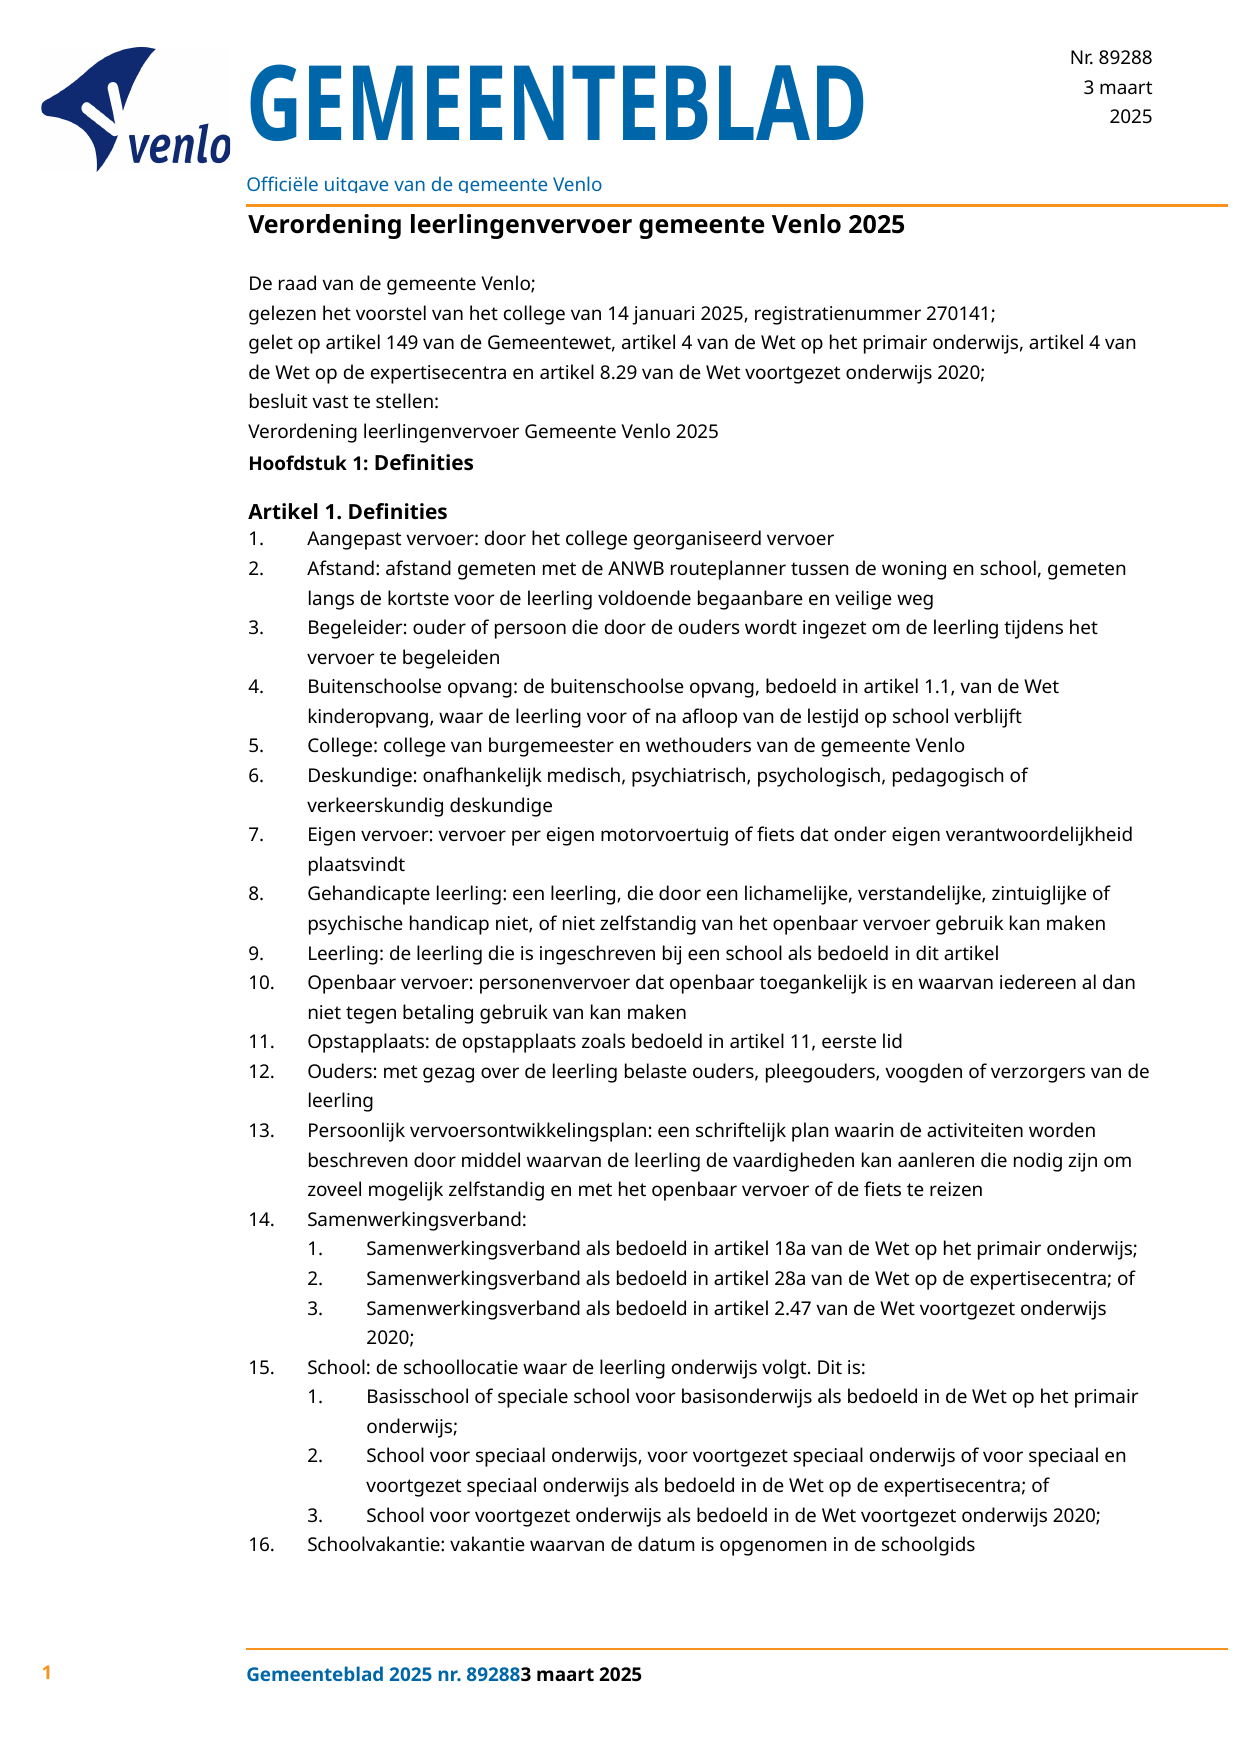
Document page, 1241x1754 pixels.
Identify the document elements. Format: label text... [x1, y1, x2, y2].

list Samenwerkingsverband als bedoeld in artikel 28a van de Wet op de expertisecentra; of [307, 1265, 1152, 1291]
list School voor voortgezet onderwijs als bedoeld in de Wet voortgezet onderwijs 2020; [307, 1502, 1152, 1527]
text gelet op artikel 149 van de Gemeentewet, artikel 4 van de Wet op het primair onderwijs, artikel 4 van de Wet op de expertisecentra en artikel 8.29 van de Wet voortgezet onderwijs 2020; [248, 329, 1152, 385]
list Samenwerkingsverband: [248, 1206, 1152, 1232]
list Begeleider: ouder of persoon die door de ouders wordt ingezet om de leerling tijdens het vervoer te begeleiden [248, 614, 1152, 669]
list Opstapplaats: de opstapplaats zoals bedoeld in artikel 11, eerste lid [248, 1028, 1152, 1054]
list Openbaar vervoer: personenvervoer dat openbaar toegankelijk is en waarvan iedereen al dan niet tegen betaling gebruik van kan maken [248, 969, 1152, 1024]
text Artikel 1. Definities [248, 497, 1152, 526]
list Afstand: afstand gemeten met de ANWB routeplanner tussen de woning en school, gemeten langs de kortste voor de leerling voldoende begaanbare en veilige weg [248, 555, 1152, 610]
list Gehandicapte leerling: een leerling, die door een lichamelijke, verstandelijke, zintuiglijke of psychische handicap niet, of niet zelfstandig van het openbaar vervoer gebruik kan maken [248, 881, 1152, 936]
list Samenwerkingsverband als bedoeld in artikel 18a van de Wet op het primair onderwijs; [307, 1236, 1152, 1261]
list Persoonlijk vervoersontwikkelingsplan: een schriftelijk plan waarin de activiteiten worden beschreven door middel waarvan de leerling de vaardigheden kan aanleren die nodig zijn om zoveel mogelijk zelfstandig en met het openbaar vervoer of de fiets te reizen [248, 1117, 1152, 1202]
list Leerling: de leerling die is ingeschreven bij een school als bedoeld in dit artikel [248, 940, 1152, 965]
text Hoofdstuk 1: Definities [248, 448, 1152, 476]
text gelezen het voorstel van het college van 14 januari 2025, registratienummer 270141; [248, 300, 1152, 326]
text besluit vast te stellen: [248, 389, 1152, 414]
list Ouders: met gezag over de leerling belaste ouders, pleegouders, voogden of verzorgers van de leerling [248, 1058, 1152, 1113]
list School: de schoollocatie waar de leerling onderwijs volgt. Dit is: [248, 1354, 1152, 1379]
list Samenwerkingsverband als bedoeld in artikel 2.47 van de Wet voortgezet onderwijs 2020; [307, 1295, 1152, 1350]
text De raad van de gemeente Venlo; [248, 270, 1152, 296]
text Verordening leerlingenvervoer gemeente Venlo 2025 [248, 207, 1152, 241]
picture [41, 47, 231, 172]
list Deskundige: onafhankelijk medisch, psychiatrisch, psychologisch, pedagogisch of verkeerskundig deskundige [248, 762, 1152, 817]
list Eigen vervoer: vervoer per eigen motorvoertuig of fiets dat onder eigen verantwoordelijkheid plaatsvindt [248, 821, 1152, 877]
list Schoolvakantie: vakantie waarvan de datum is opgenomen in de schoolgids [248, 1531, 1152, 1557]
text Verordening leerlingenvervoer Gemeente Venlo 2025 [248, 418, 1152, 444]
list College: college van burgemeester en wethouders van de gemeente Venlo [248, 733, 1152, 758]
list Basisschool of speciale school voor basisonderwijs als bedoeld in de Wet op het primair onderwijs; [307, 1383, 1152, 1439]
list Buitenschoolse opvang: de buitenschoolse opvang, bedoeld in artikel 1.1, van de Wet kinderopvang, waar de leerling voor of na afloop van de lestijd op school verblijft [248, 673, 1152, 729]
list School voor speciaal onderwijs, voor voortgezet speciaal onderwijs of voor speciaal en voortgezet speciaal onderwijs als bedoeld in de Wet op de expertisecentra; of [307, 1443, 1152, 1498]
list Aangepast vervoer: door het college georganiseerd vervoer [248, 526, 1152, 551]
